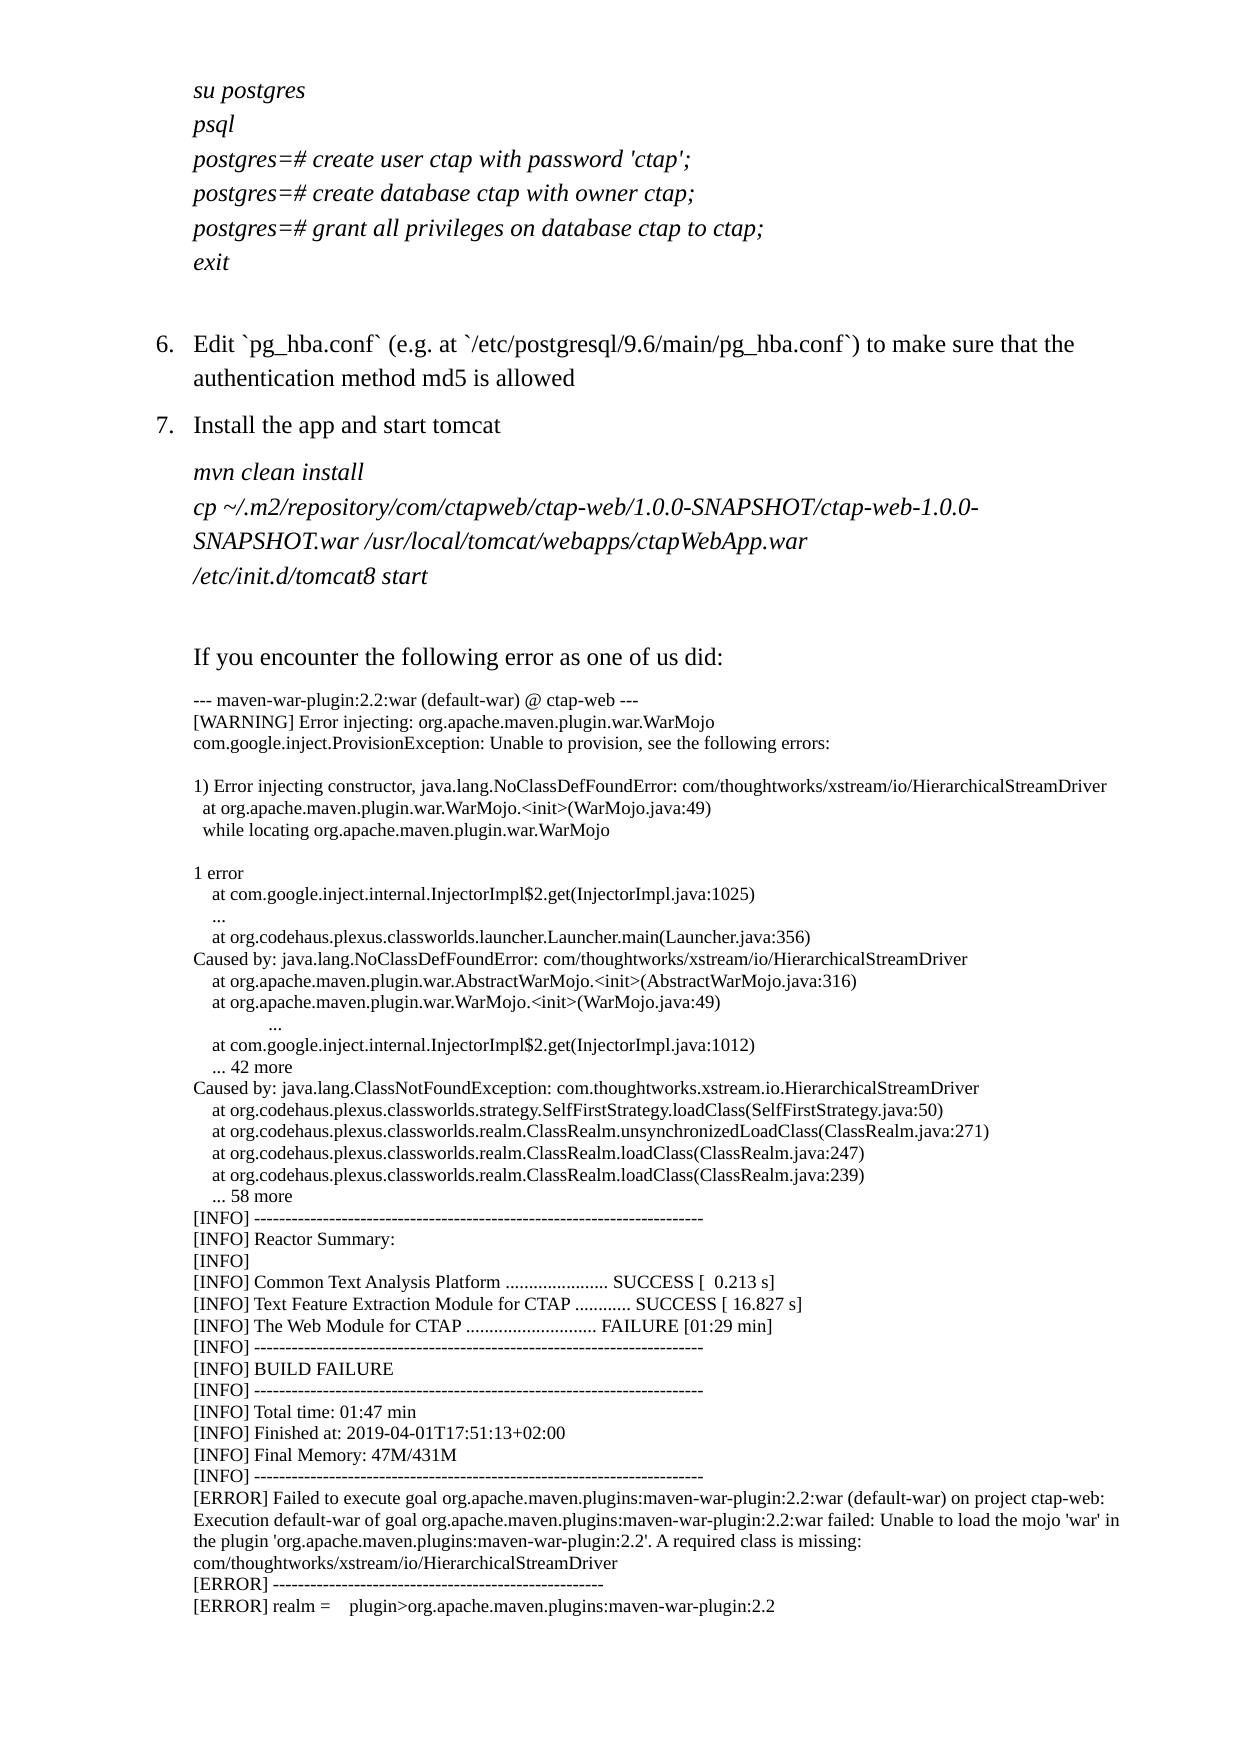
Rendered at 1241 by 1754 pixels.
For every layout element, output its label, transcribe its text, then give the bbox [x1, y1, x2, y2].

text If you encounter the following error as one of us did: [193, 642, 1122, 671]
text cp ~/.m2/repository/com/ctapweb/ctap-web/1.0.0-SNAPSHOT/ctap-web-1.0.0-SNAPSHOT.war /usr/local/tomcat/webapps/ctapWebApp.war [193, 492, 1122, 555]
text at org.codehaus.plexus.classworlds.launcher.Launcher.main(Launcher.java:356) [193, 926, 1122, 948]
text postgres=# create database ctap with owner ctap; [193, 178, 1122, 207]
text [INFO] [193, 1250, 1122, 1271]
text [INFO] Final Memory: 47M/431M [193, 1444, 1122, 1465]
text at org.codehaus.plexus.classworlds.realm.ClassRealm.unsynchronizedLoadClass(ClassRealm.java:271) [193, 1120, 1122, 1142]
text Caused by: java.lang.ClassNotFoundException: com.thoughtworks.xstream.io.HierarchicalStreamDriver [193, 1077, 1122, 1099]
text postgres=# create user ctap with password 'ctap'; [193, 144, 1122, 173]
text Caused by: java.lang.NoClassDefFoundError: com/thoughtworks/xstream/io/HierarchicalStreamDriver [193, 948, 1122, 969]
text [INFO] Reactor Summary: [193, 1228, 1122, 1250]
text 1) Error injecting constructor, java.lang.NoClassDefFoundError: com/thoughtworks/xstream/io/HierarchicalStreamDriver [193, 775, 1122, 797]
text [INFO] ------------------------------------------------------------------------ [193, 1207, 1122, 1228]
text [INFO] The Web Module for CTAP ............................ FAILURE [01:29 min] [193, 1314, 1122, 1336]
text /etc/init.d/tomcat8 start [193, 561, 1122, 589]
text [INFO] BUILD FAILURE [193, 1358, 1122, 1379]
text [INFO] ------------------------------------------------------------------------ [193, 1465, 1122, 1487]
text [INFO] Text Feature Extraction Module for CTAP ............ SUCCESS [ 16.827 s] [193, 1293, 1122, 1314]
text --- maven-war-plugin:2.2:war (default-war) @ ctap-web --- [193, 689, 1122, 711]
text while locating org.apache.maven.plugin.war.WarMojo [193, 818, 1122, 840]
text [INFO] ------------------------------------------------------------------------ [193, 1379, 1122, 1401]
text com.google.inject.ProvisionException: Unable to provision, see the following errors: [193, 732, 1122, 754]
text at org.codehaus.plexus.classworlds.strategy.SelfFirstStrategy.loadClass(SelfFirstStrategy.java:50) [193, 1099, 1122, 1120]
text ... [193, 905, 1122, 926]
text at org.apache.maven.plugin.war.AbstractWarMojo.<init>(AbstractWarMojo.java:316) [193, 969, 1122, 991]
text ... [193, 1013, 1122, 1034]
list Edit `pg_hba.conf` (e.g. at `/etc/postgresql/9.6/main/pg_hba.conf`) to make sure that the authentication method md5 is allowed [156, 329, 1122, 392]
text 1 error [193, 862, 1122, 883]
text exit [193, 247, 1122, 276]
text [INFO] Finished at: 2019-04-01T17:51:13+02:00 [193, 1422, 1122, 1444]
list Install the app and start tomcat [156, 410, 1122, 439]
text [INFO] ------------------------------------------------------------------------ [193, 1336, 1122, 1358]
text mvn clean install [193, 457, 1122, 486]
text ... 58 more [193, 1185, 1122, 1207]
text [ERROR] realm = plugin>org.apache.maven.plugins:maven-war-plugin:2.2 [193, 1595, 1122, 1616]
text [WARNING] Error injecting: org.apache.maven.plugin.war.WarMojo [193, 711, 1122, 732]
text [INFO] Total time: 01:47 min [193, 1401, 1122, 1422]
text at com.google.inject.internal.InjectorImpl$2.get(InjectorImpl.java:1025) [193, 883, 1122, 905]
text ... 42 more [193, 1056, 1122, 1077]
text at org.apache.maven.plugin.war.WarMojo.<init>(WarMojo.java:49) [193, 797, 1122, 818]
text su postgres [193, 75, 1122, 104]
text [ERROR] ----------------------------------------------------- [193, 1573, 1122, 1595]
text at org.codehaus.plexus.classworlds.realm.ClassRealm.loadClass(ClassRealm.java:239) [193, 1163, 1122, 1185]
text [ERROR] Failed to execute goal org.apache.maven.plugins:maven-war-plugin:2.2:war (default-war) on project ctap-web: Execution default-war of goal org.apache.maven.plugins:maven-war-plugin:2.2:war failed: Unable to load the mojo 'war' in the plugin 'org.apache.maven.plugins:maven-war-plugin:2.2'. A required class is missing: com/thoughtworks/xstream/io/HierarchicalStreamDriver [193, 1487, 1122, 1573]
text [INFO] Common Text Analysis Platform ...................... SUCCESS [ 0.213 s] [193, 1271, 1122, 1293]
text at com.google.inject.internal.InjectorImpl$2.get(InjectorImpl.java:1012) [193, 1034, 1122, 1056]
text postgres=# grant all privileges on database ctap to ctap; [193, 213, 1122, 242]
text psql [193, 109, 1122, 138]
text at org.apache.maven.plugin.war.WarMojo.<init>(WarMojo.java:49) [193, 991, 1122, 1013]
text at org.codehaus.plexus.classworlds.realm.ClassRealm.loadClass(ClassRealm.java:247) [193, 1142, 1122, 1163]
